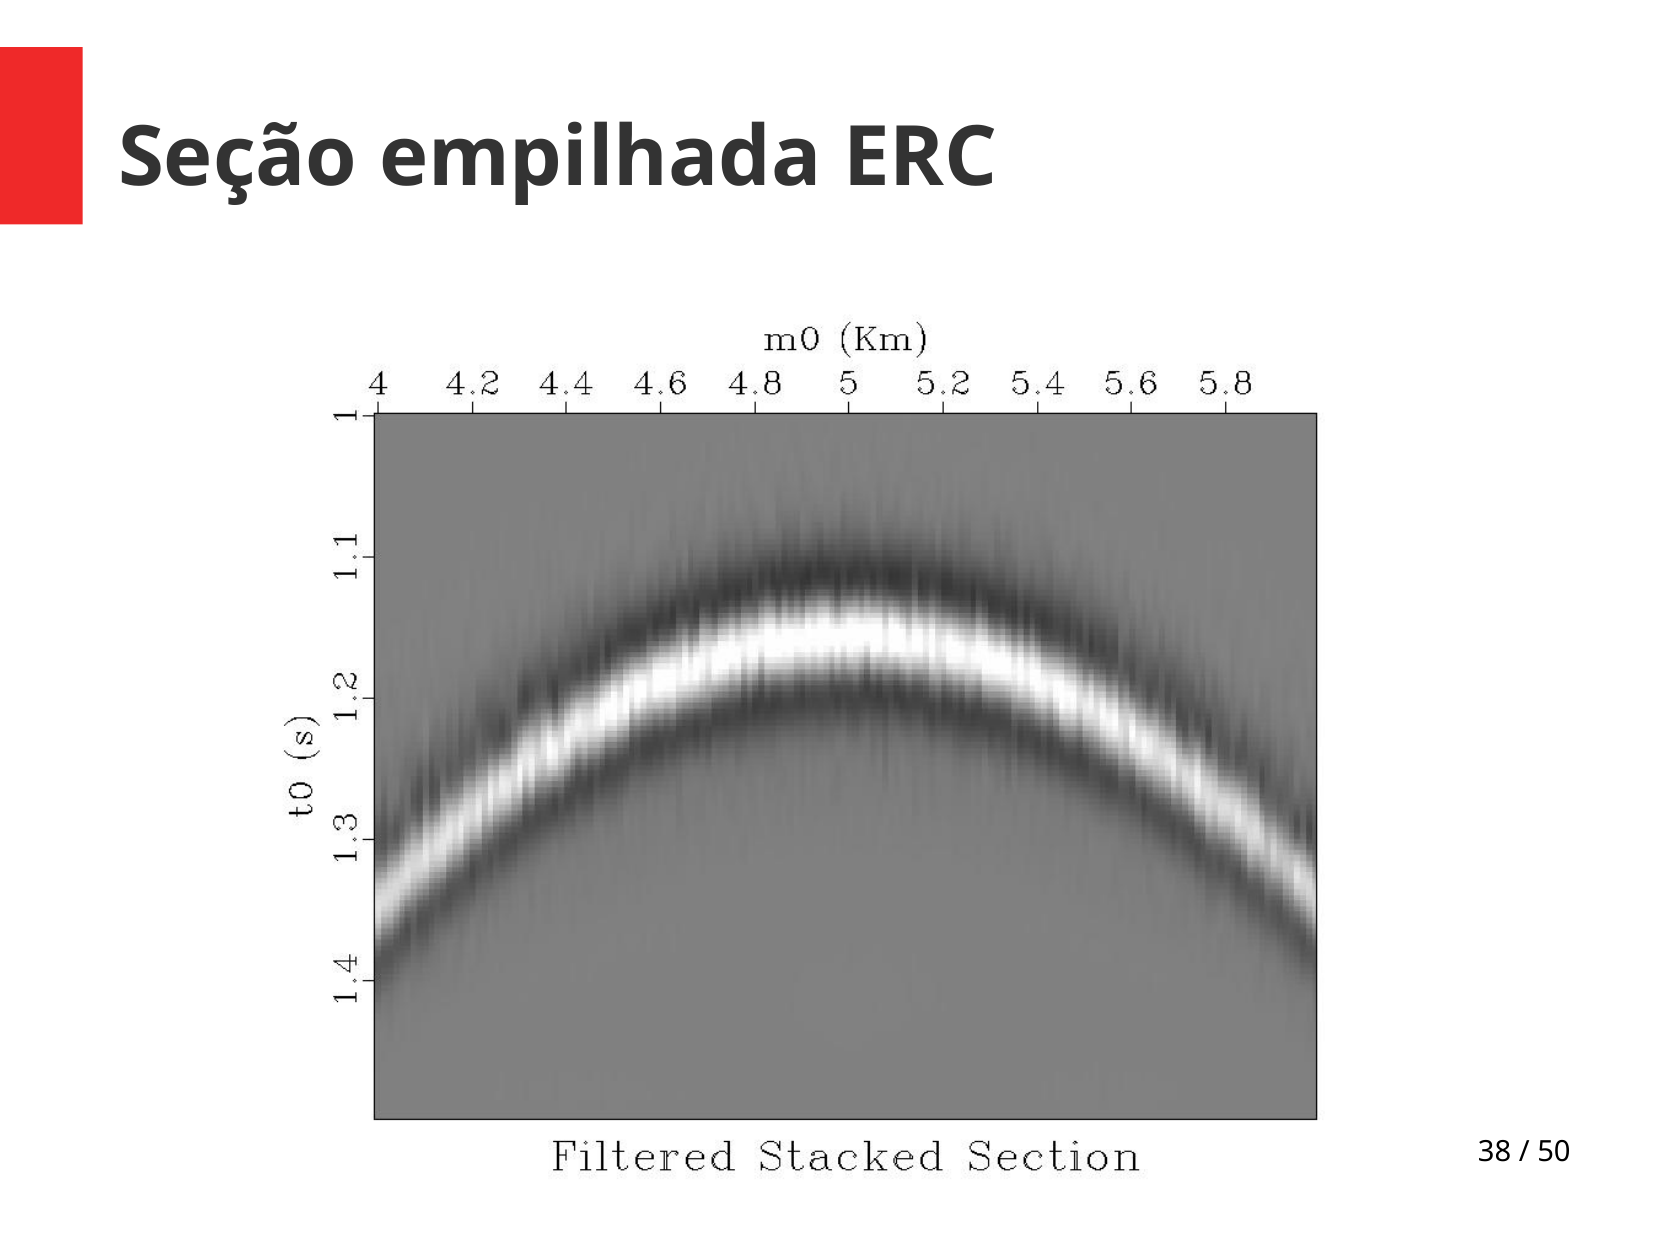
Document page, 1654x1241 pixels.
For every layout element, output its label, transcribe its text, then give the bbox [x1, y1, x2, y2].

title Seção empilhada ERC [118, 49, 1571, 257]
picture [165, 295, 1423, 1238]
